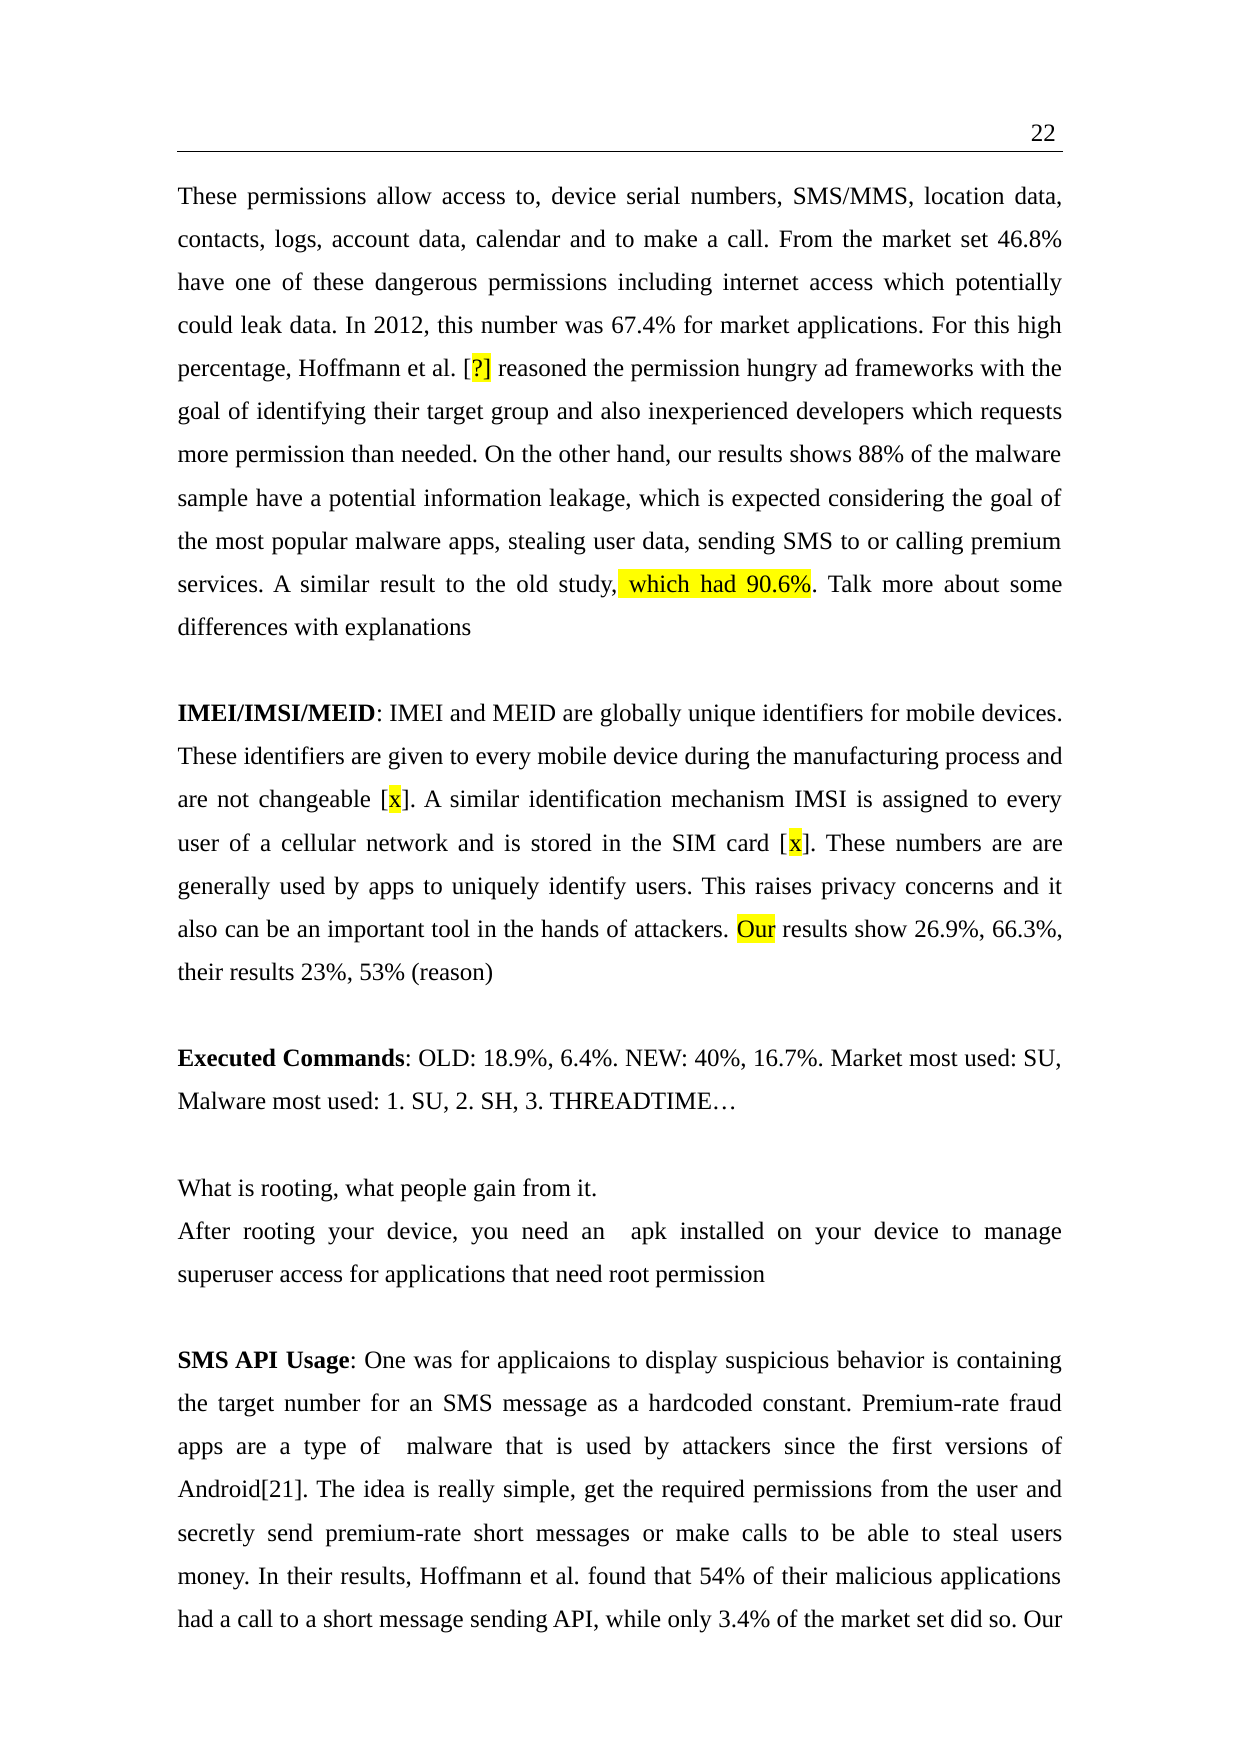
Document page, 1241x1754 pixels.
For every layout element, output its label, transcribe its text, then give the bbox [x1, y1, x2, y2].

text SMS API Usage: One was for applicaions to display suspicious behavior is containing the target number for an SMS message as a hardcoded constant. Premium-rate fraud apps are a type of malware that is used by attackers since the first versions of Android[21]. The idea is really simple, get the required permissions from the user and secretly send premium-rate short messages or make calls to be able to steal users money. In their results, Hoffmann et al. found that 54% of their malicious applications had a call to a short message sending API, while only 3.4% of the market set did so. Our [177, 1345, 1063, 1633]
text After rooting your device, you need an apk installed on your device to manage superuser access for applications that need root permission [177, 1216, 1063, 1288]
text What is rooting, what people gain from it. [177, 1173, 1063, 1201]
text Executed Commands: OLD: 18.9%, 6.4%. NEW: 40%, 16.7%. Market most used: SU, Malware most used: 1. SU, 2. SH, 3. THREADTIME… [177, 1043, 1063, 1115]
text IMEI/IMSI/MEID: IMEI and MEID are globally unique identifiers for mobile devices. These identifiers are given to every mobile device during the manufacturing process and are not changeable [x]. A similar identification mechanism IMSI is assigned to every user of a cellular network and is stored in the SIM card [x]. These numbers are are generally used by apps to uniquely identify users. This raises privacy concerns and it also can be an important tool in the hands of attackers. Our results show 26.9%, 66.3%, their results 23%, 53% (reason) [177, 698, 1063, 986]
text These permissions allow access to, device serial numbers, SMS/MMS, location data, contacts, logs, account data, calendar and to make a call. From the market set 46.8% have one of these dangerous permissions including internet access which potentially could leak data. In 2012, this number was 67.4% for market applications. For this high percentage, Hoffmann et al. [?] reasoned the permission hungry ad frameworks with the goal of identifying their target group and also inexperienced developers which requests more permission than needed. On the other hand, our results shows 88% of the malware sample have a potential information leakage, which is expected considering the goal of the most popular malware apps, stealing user data, sending SMS to or calling premium services. A similar result to the old study, which had 90.6%. Talk more about some differences with explanations [177, 181, 1063, 641]
